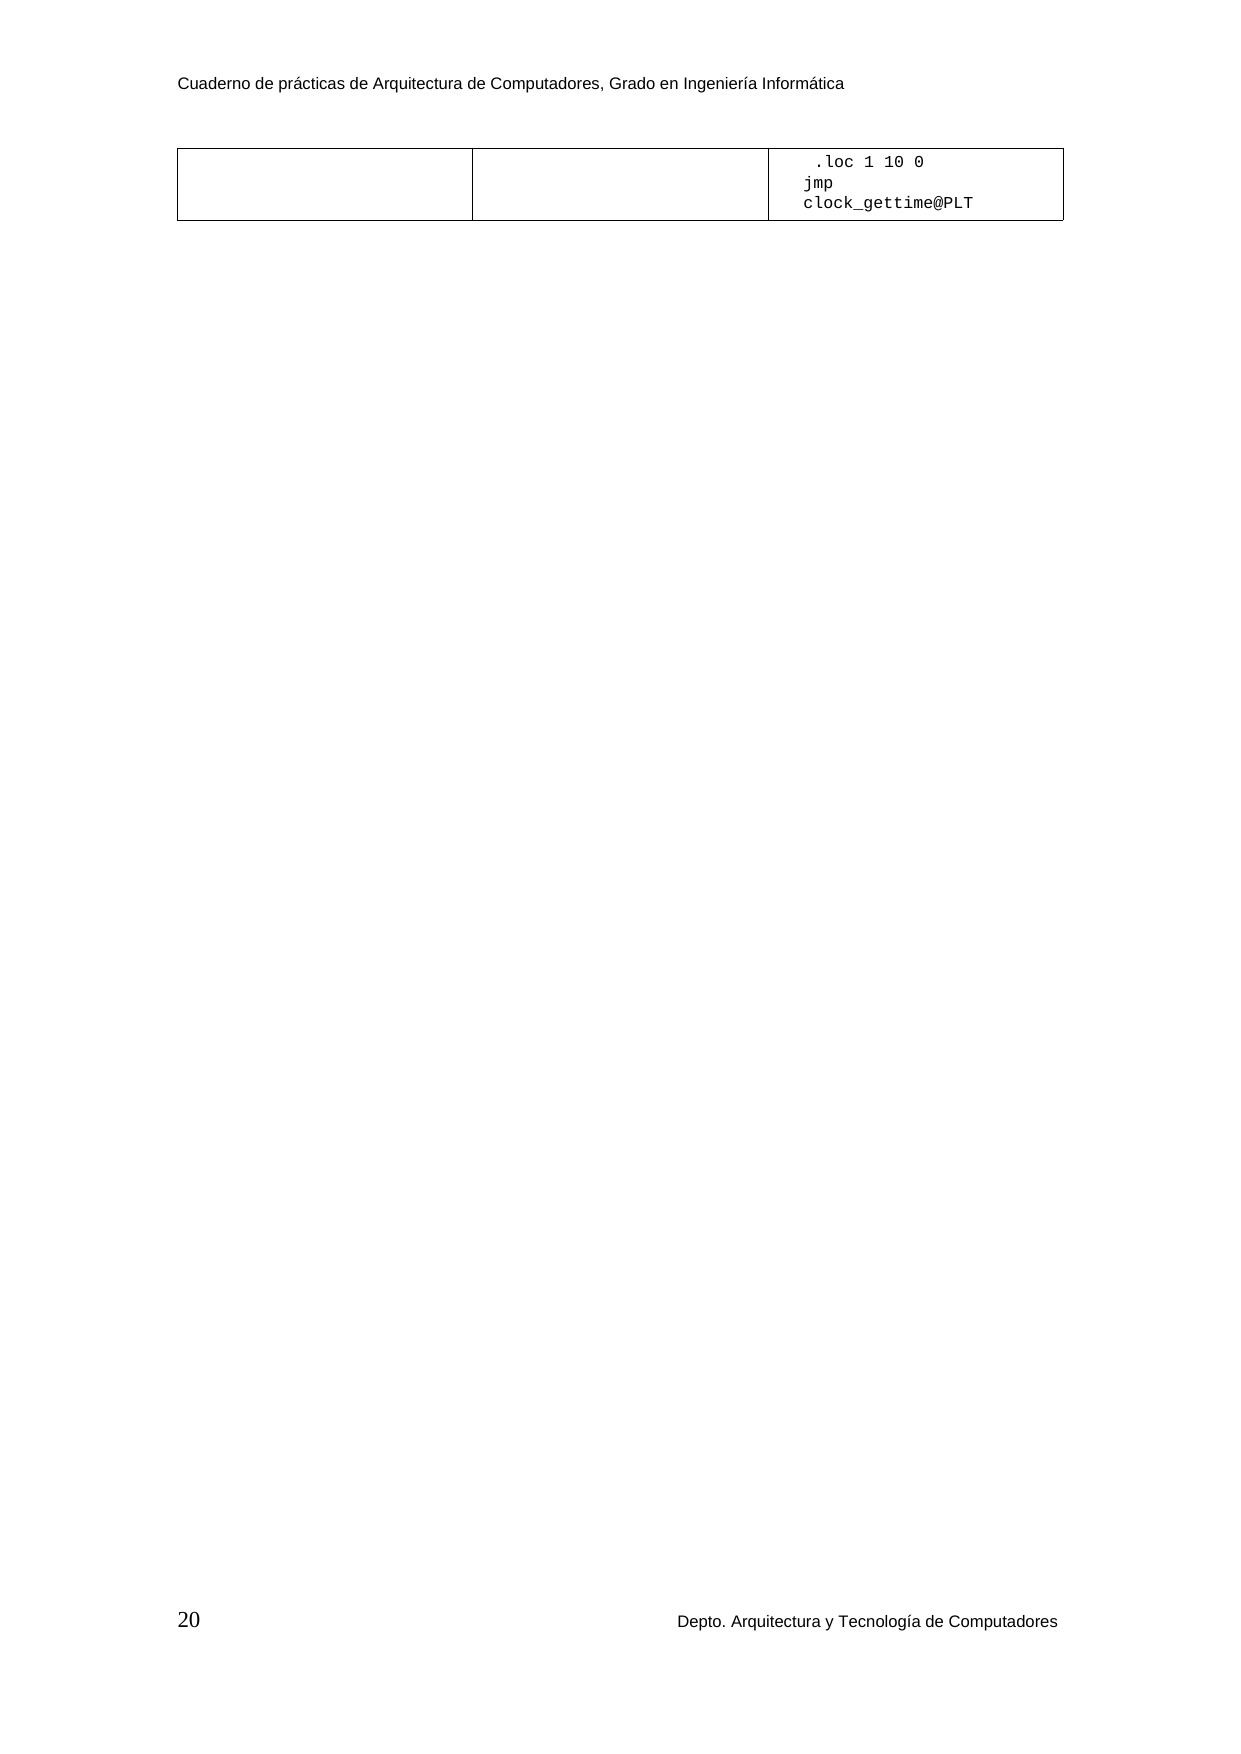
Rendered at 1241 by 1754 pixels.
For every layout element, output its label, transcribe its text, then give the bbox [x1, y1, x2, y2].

table_cell [178, 149, 472, 219]
table_cell [473, 149, 768, 219]
table_cell .loc 1 10 0 jmp clock_gettime@PLT [769, 149, 1063, 219]
